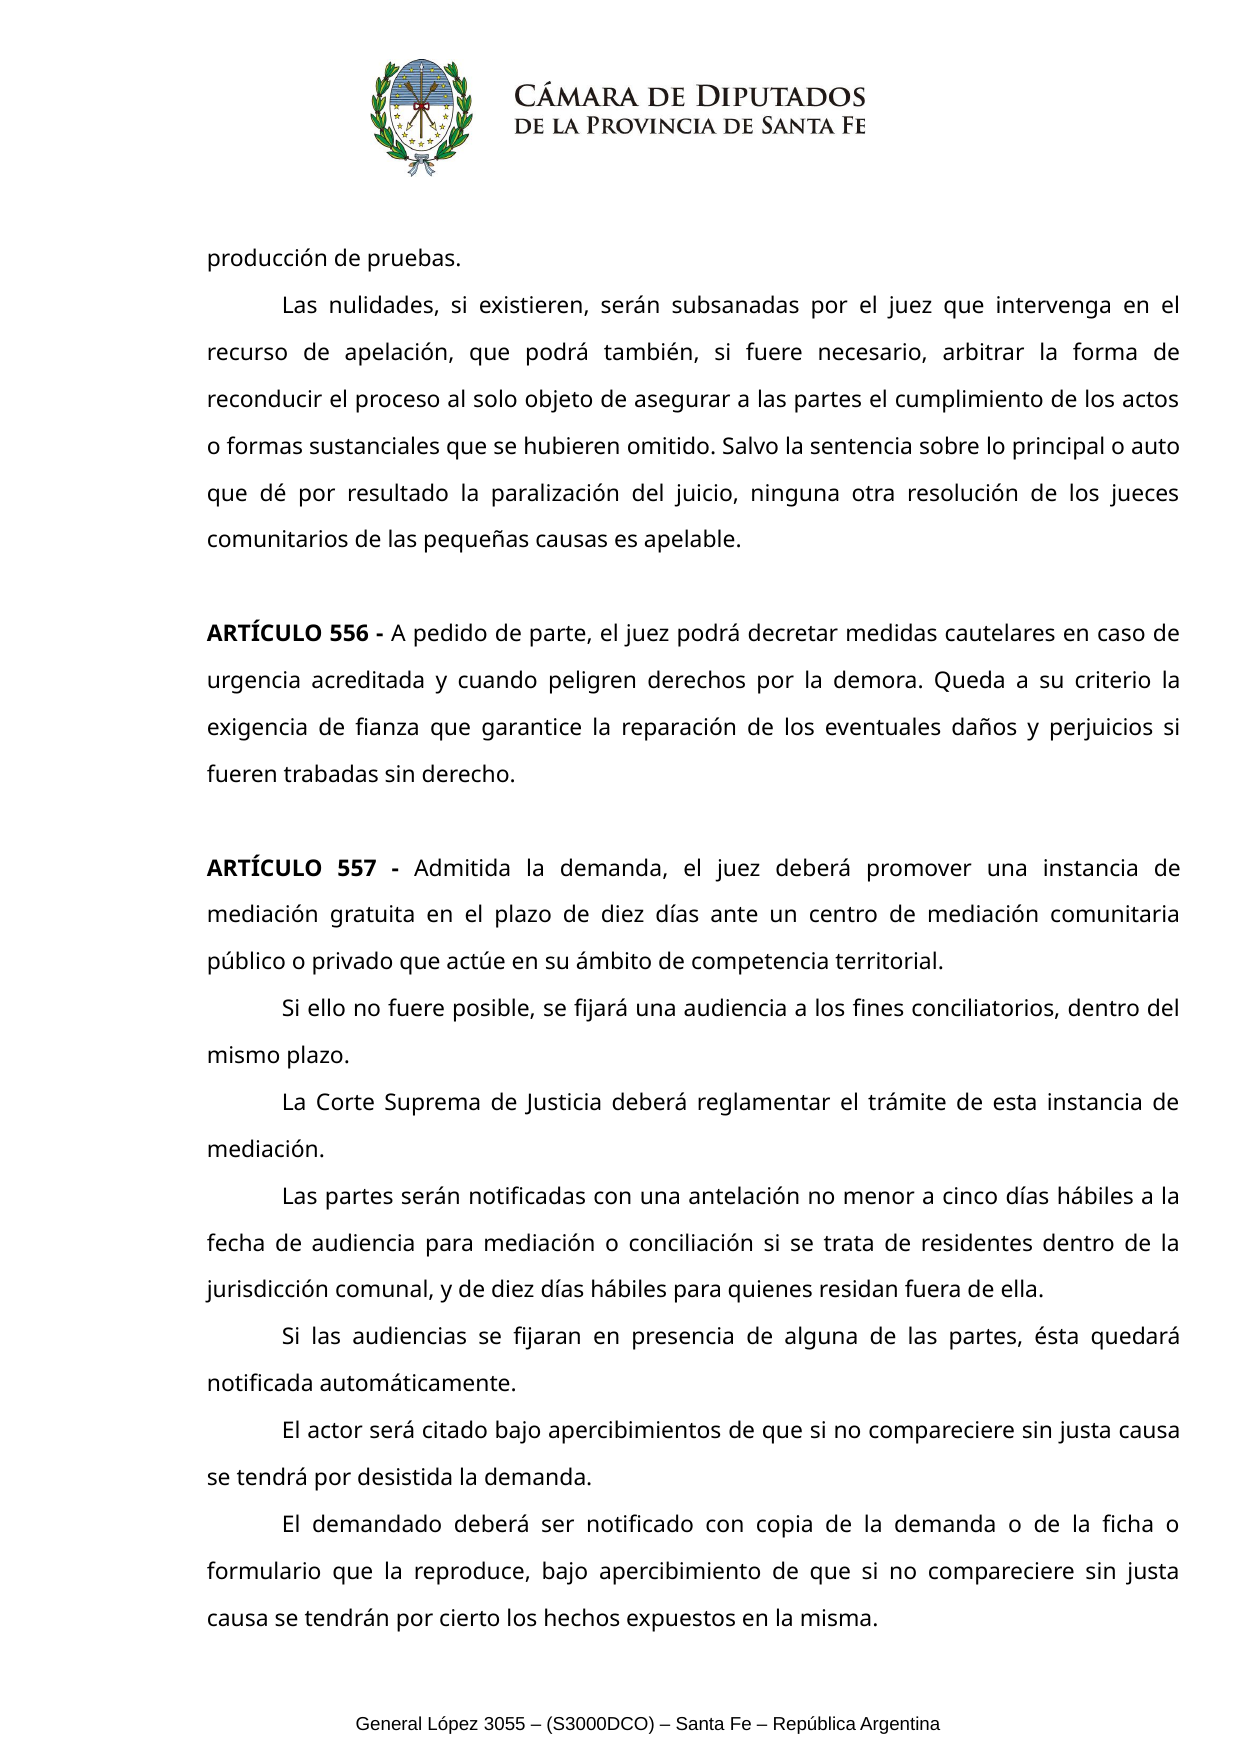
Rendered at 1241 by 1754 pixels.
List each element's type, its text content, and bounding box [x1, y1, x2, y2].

text Si ello no fuere posible, se fijará una audiencia a los fines conciliatorios, dentro del mismo plazo. [207, 992, 1181, 1070]
text Las nulidades, si existieren, serán subsanadas por el juez que intervenga en el recurso de apelación, que podrá también, si fuere necesario, arbitrar la forma de reconducir el proceso al solo objeto de asegurar a las partes el cumplimiento de los actos o formas sustanciales que se hubieren omitido. Salvo la sentencia sobre lo principal o auto que dé por resultado la paralización del juicio, ninguna otra resolución de los jueces comunitarios de las pequeñas causas es apelable. [207, 289, 1181, 555]
text producción de pruebas. [207, 242, 1181, 273]
picture [370, 59, 866, 181]
text La Corte Suprema de Justicia deberá reglamentar el trámite de esta instancia de mediación. [207, 1086, 1181, 1164]
text El demandado deberá ser notificado con copia de la demanda o de la ficha o formulario que la reproduce, bajo apercibimiento de que si no compareciere sin justa causa se tendrán por cierto los hechos expuestos en la misma. [207, 1508, 1181, 1633]
text El actor será citado bajo apercibimientos de que si no compareciere sin justa causa se tendrá por desistida la demanda. [207, 1414, 1181, 1492]
text Si las audiencias se fijaran en presencia de alguna de las partes, ésta quedará notificada automáticamente. [207, 1320, 1181, 1398]
text Las partes serán notificadas con una antelación no menor a cinco días hábiles a la fecha de audiencia para mediación o conciliación si se trata de residentes dentro de la jurisdicción comunal, y de diez días hábiles para quienes residan fuera de ella. [207, 1180, 1181, 1305]
text ARTÍCULO 557 - Admitida la demanda, el juez deberá promover una instancia de mediación gratuita en el plazo de diez días ante un centro de mediación comunitaria público o privado que actúe en su ámbito de competencia territorial. [207, 852, 1181, 977]
text ARTÍCULO 556 - A pedido de parte, el juez podrá decretar medidas cautelares en caso de urgencia acreditada y cuando peligren derechos por la demora. Queda a su criterio la exigencia de fianza que garantice la reparación de los eventuales daños y perjuicios si fueren trabadas sin derecho. [207, 617, 1181, 789]
